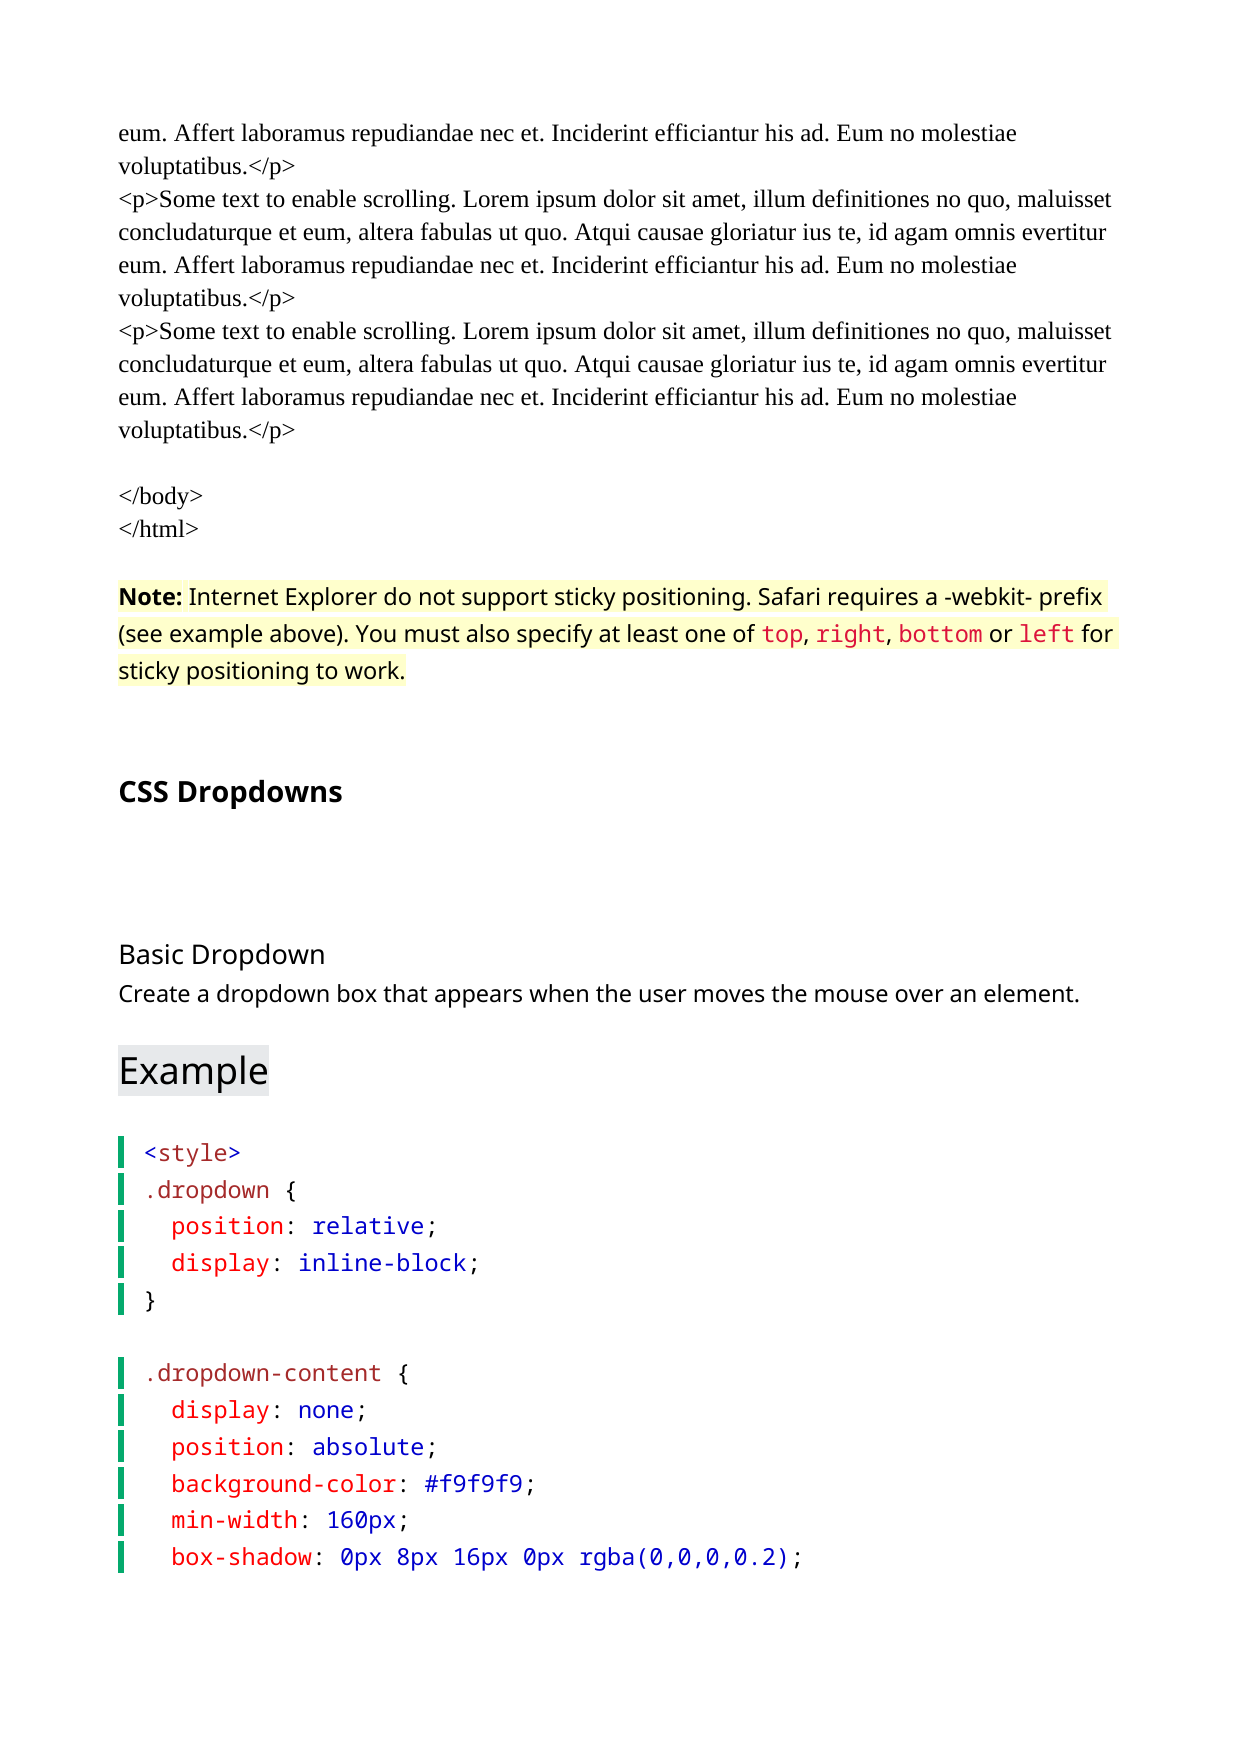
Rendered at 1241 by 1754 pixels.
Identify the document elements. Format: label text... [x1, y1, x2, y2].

text </html> [118, 514, 1122, 543]
text </body> [118, 481, 1122, 510]
text Note: Internet Explorer do not support sticky positioning. Safari requires a -webkit- prefix (see example above). You must also specify at least one of top, right, bottom or left for sticky positioning to work. [118, 580, 1122, 686]
subtitle Example [118, 1044, 1122, 1096]
text <style> .dropdown { position: relative; display: inline-block; } .dropdown-content { display: none; position: absolute; background-color: #f9f9f9; min-width: 160px; box-shadow: 0px 8px 16px 0px rgba(0,0,0,0.2); [118, 1136, 1122, 1573]
text eum. Affert laboramus repudiandae nec et. Inciderint efficiantur his ad. Eum no molestiae voluptatibus.</p> [118, 118, 1122, 180]
text <p>Some text to enable scrolling. Lorem ipsum dolor sit amet, illum definitiones no quo, maluisset concludaturque et eum, altera fabulas ut quo. Atqui causae gloriatur ius te, id agam omnis evertitur eum. Affert laboramus repudiandae nec et. Inciderint efficiantur his ad. Eum no molestiae voluptatibus.</p> [118, 316, 1122, 444]
text Basic Dropdown [118, 901, 1122, 972]
text Create a dropdown box that appears when the user moves the mouse over an element. [118, 977, 1122, 1009]
text CSS Dropdowns [118, 771, 1122, 811]
text <p>Some text to enable scrolling. Lorem ipsum dolor sit amet, illum definitiones no quo, maluisset concludaturque et eum, altera fabulas ut quo. Atqui causae gloriatur ius te, id agam omnis evertitur eum. Affert laboramus repudiandae nec et. Inciderint efficiantur his ad. Eum no molestiae voluptatibus.</p> [118, 184, 1122, 312]
